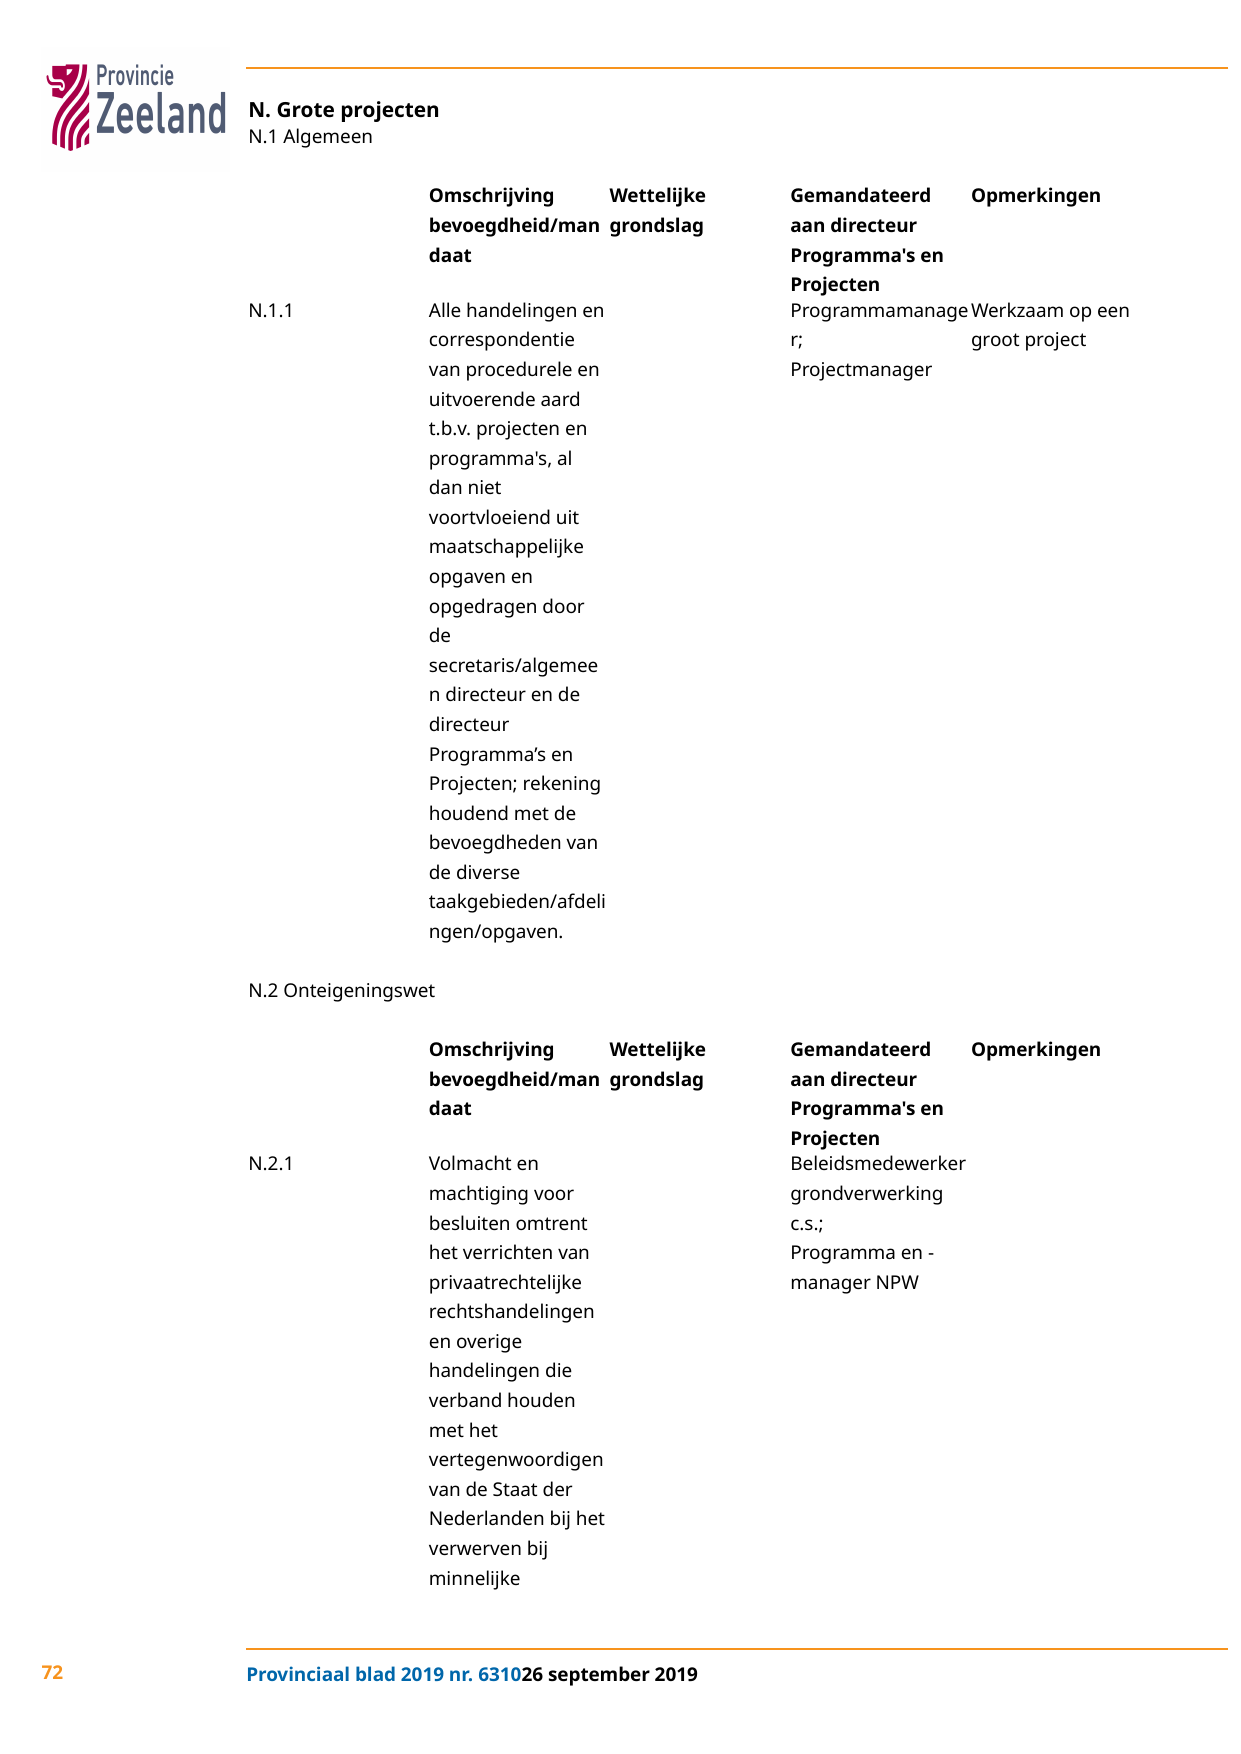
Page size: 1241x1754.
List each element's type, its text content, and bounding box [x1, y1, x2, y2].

table_cell Alle handelingen en correspondentie van procedurele en uitvoerende aard t.b.v. projecten en programma's, al dan niet voortvloeiend uit maatschappelijke opgaven en opgedragen door de secretaris/algemeen directeur en de directeur Programma’s en Projecten; rekening houdend met de bevoegdheden van de diverse taakgebieden/afdelingen/opgaven. [429, 297, 609, 944]
table_header Opmerkingen [971, 183, 1152, 297]
table_cell Werkzaam op een groot project [971, 297, 1152, 944]
table_cell Beleidsmedewerker grondverwerking c.s.; Programma en -manager NPW [790, 1151, 971, 1591]
table_header Opmerkingen [971, 1036, 1152, 1151]
table_cell Volmacht en machtiging voor besluiten omtrent het verrichten van privaatrechtelijke rechtshandelingen en overige handelingen die verband houden met het vertegenwoordigen van de Staat der Nederlanden bij het verwerven bij minnelijke [429, 1151, 609, 1591]
table_cell Programmamanager; Projectmanager [790, 297, 971, 944]
table_header Gemandateerd aan directeur Programma's en Projecten [790, 183, 971, 297]
table_cell [609, 1151, 790, 1591]
table_cell [971, 1151, 1152, 1591]
table_cell [609, 297, 790, 944]
picture [41, 47, 231, 172]
text N. Grote projecten [248, 95, 1152, 123]
table_header [248, 183, 429, 297]
table_cell N.2.1 [248, 1151, 429, 1591]
table_header [248, 1036, 429, 1151]
table_cell N.1.1 [248, 297, 429, 944]
text N.2 Onteigeningswet [248, 977, 1152, 1003]
table_header Omschrijving bevoegdheid/mandaat [429, 1036, 609, 1151]
table_header Gemandateerd aan directeur Programma's en Projecten [790, 1036, 971, 1151]
table_header Wettelijke grondslag [609, 1036, 790, 1151]
table_header Wettelijke grondslag [609, 183, 790, 297]
table_header Omschrijving bevoegdheid/mandaat [429, 183, 609, 297]
text N.1 Algemeen [248, 123, 1152, 149]
